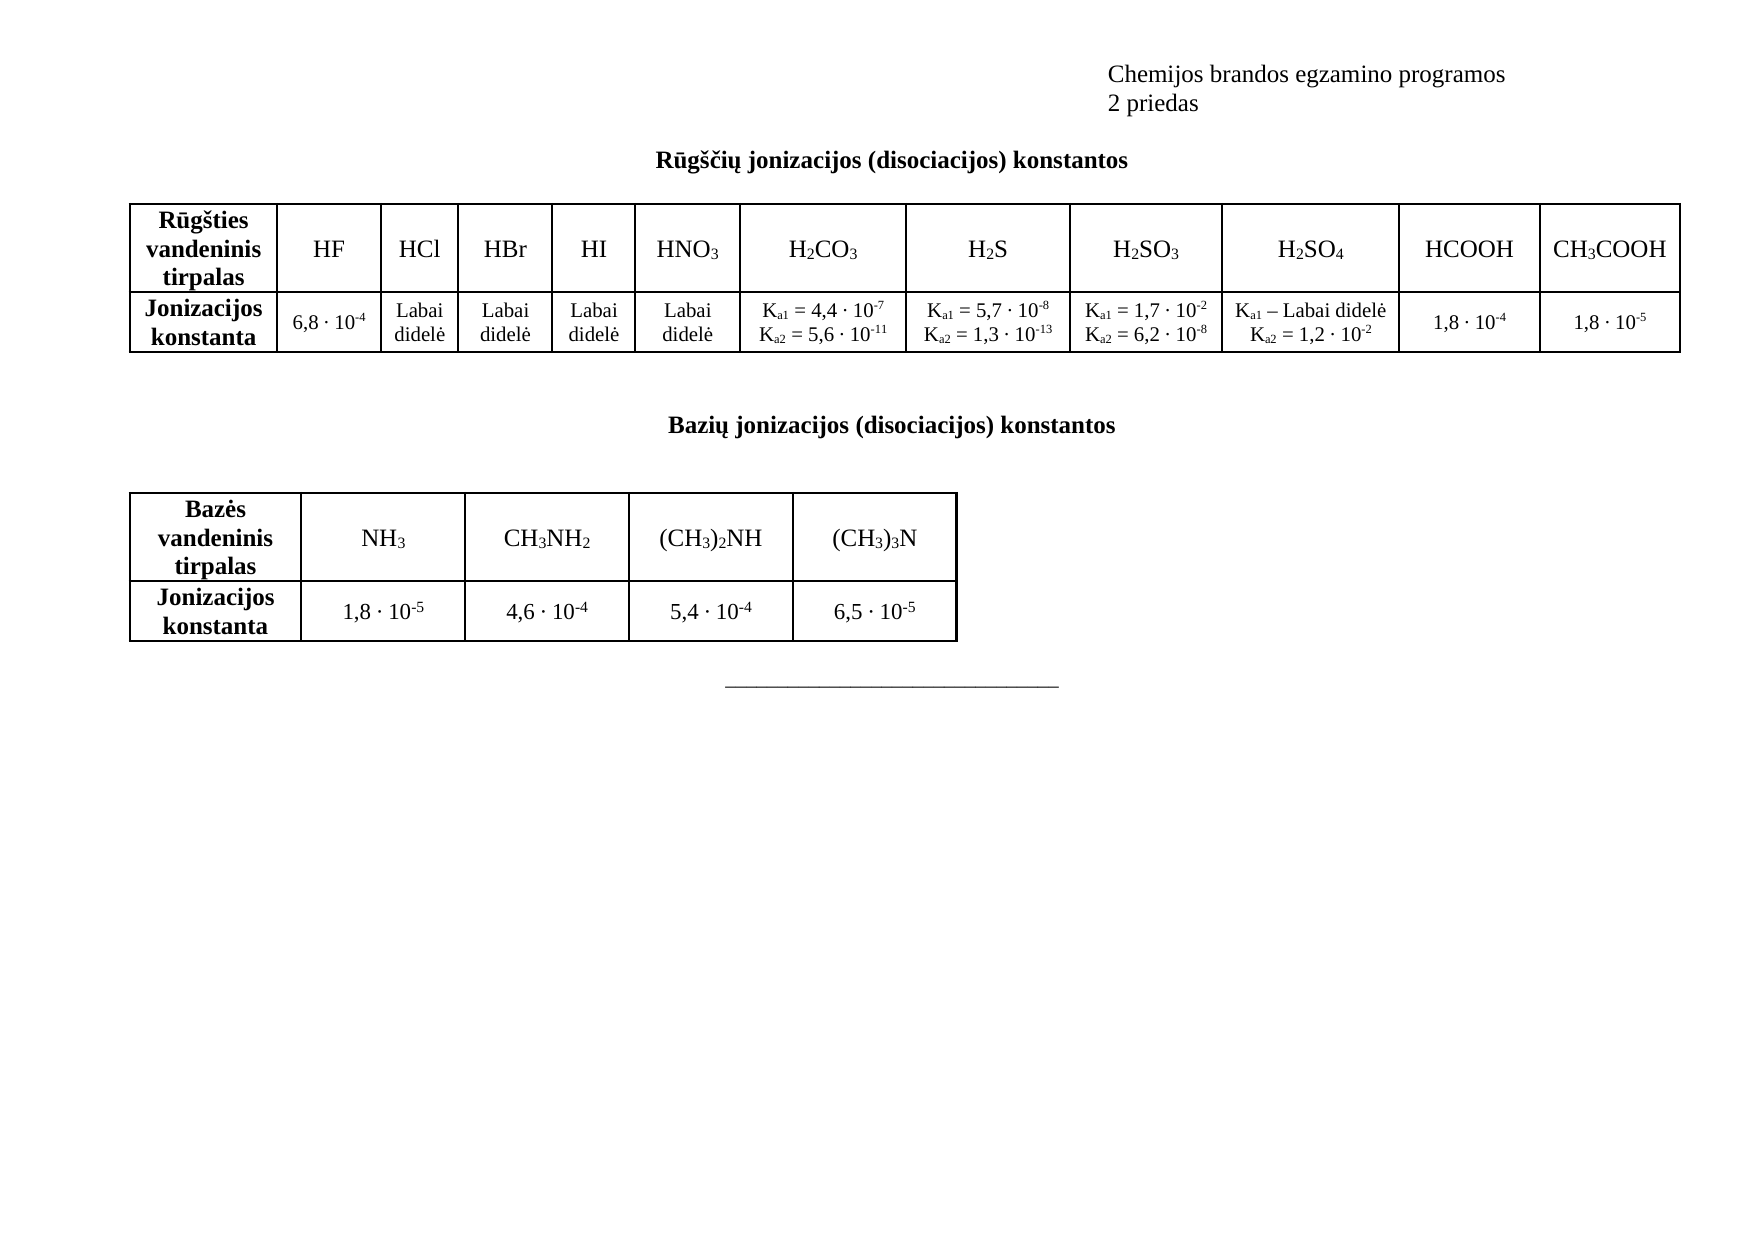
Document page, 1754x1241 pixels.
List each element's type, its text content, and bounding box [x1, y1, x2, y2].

table_cell Jonizacijos konstanta [131, 582, 300, 640]
table_cell 5,4 ∙ 10-4 [630, 582, 792, 640]
table_header HI [553, 205, 634, 291]
table_header HBr [459, 205, 551, 291]
table_header CH3NH2 [466, 494, 628, 580]
table_header Rūgšties vandeninis tirpalas [131, 205, 276, 291]
text Rūgščių jonizacijos (disociacijos) konstantos [118, 145, 1665, 174]
table_cell 6,8 ∙ 10-4 [278, 293, 380, 351]
table_header H2S [907, 205, 1069, 291]
table_header NH3 [302, 494, 464, 580]
table_header (CH3)3N [794, 494, 955, 580]
table_cell Labai didelė [459, 293, 551, 351]
table_header HF [278, 205, 380, 291]
table_cell 4,6 ∙ 10-4 [466, 582, 628, 640]
table_cell Labai didelė [553, 293, 634, 351]
table_cell Labai didelė [636, 293, 739, 351]
table_header CH3COOH [1541, 205, 1679, 291]
table_cell Jonizacijos konstanta [131, 293, 276, 351]
table_cell Ka1 = 5,7 ∙ 10-8 Ka2 = 1,3 ∙ 10-13 [907, 293, 1069, 351]
table_header (CH3)2NH [630, 494, 792, 580]
table_header H2SO4 [1223, 205, 1398, 291]
table_header HCOOH [1400, 205, 1539, 291]
table_cell Ka1 = 4,4 ∙ 10-7 Ka2 = 5,6 ∙ 10-11 [741, 293, 905, 351]
table_header H2CO3 [741, 205, 905, 291]
table_cell Labai didelė [382, 293, 457, 351]
text 2 priedas [118, 88, 1665, 117]
text Chemijos brandos egzamino programos [118, 59, 1665, 88]
table_cell 1,8 ∙ 10-5 [302, 582, 464, 640]
table_header Bazės vandeninis tirpalas [131, 494, 300, 580]
table_cell Ka1 = 1,7 ∙ 10-2 Ka2 = 6,2 ∙ 10-8 [1071, 293, 1221, 351]
table_cell 1,8 ∙ 10-4 [1400, 293, 1539, 351]
table_cell 6,5 ∙ 10-5 [794, 582, 955, 640]
text ________________________________ [118, 666, 1665, 690]
text Bazių jonizacijos (disociacijos) konstantos [118, 410, 1665, 439]
table_header HCl [382, 205, 457, 291]
table_header H2SO3 [1071, 205, 1221, 291]
table_cell 1,8 ∙ 10-5 [1541, 293, 1679, 351]
table_cell Ka1 – Labai didelė Ka2 = 1,2 ∙ 10-2 [1223, 293, 1398, 351]
table_header HNO3 [636, 205, 739, 291]
